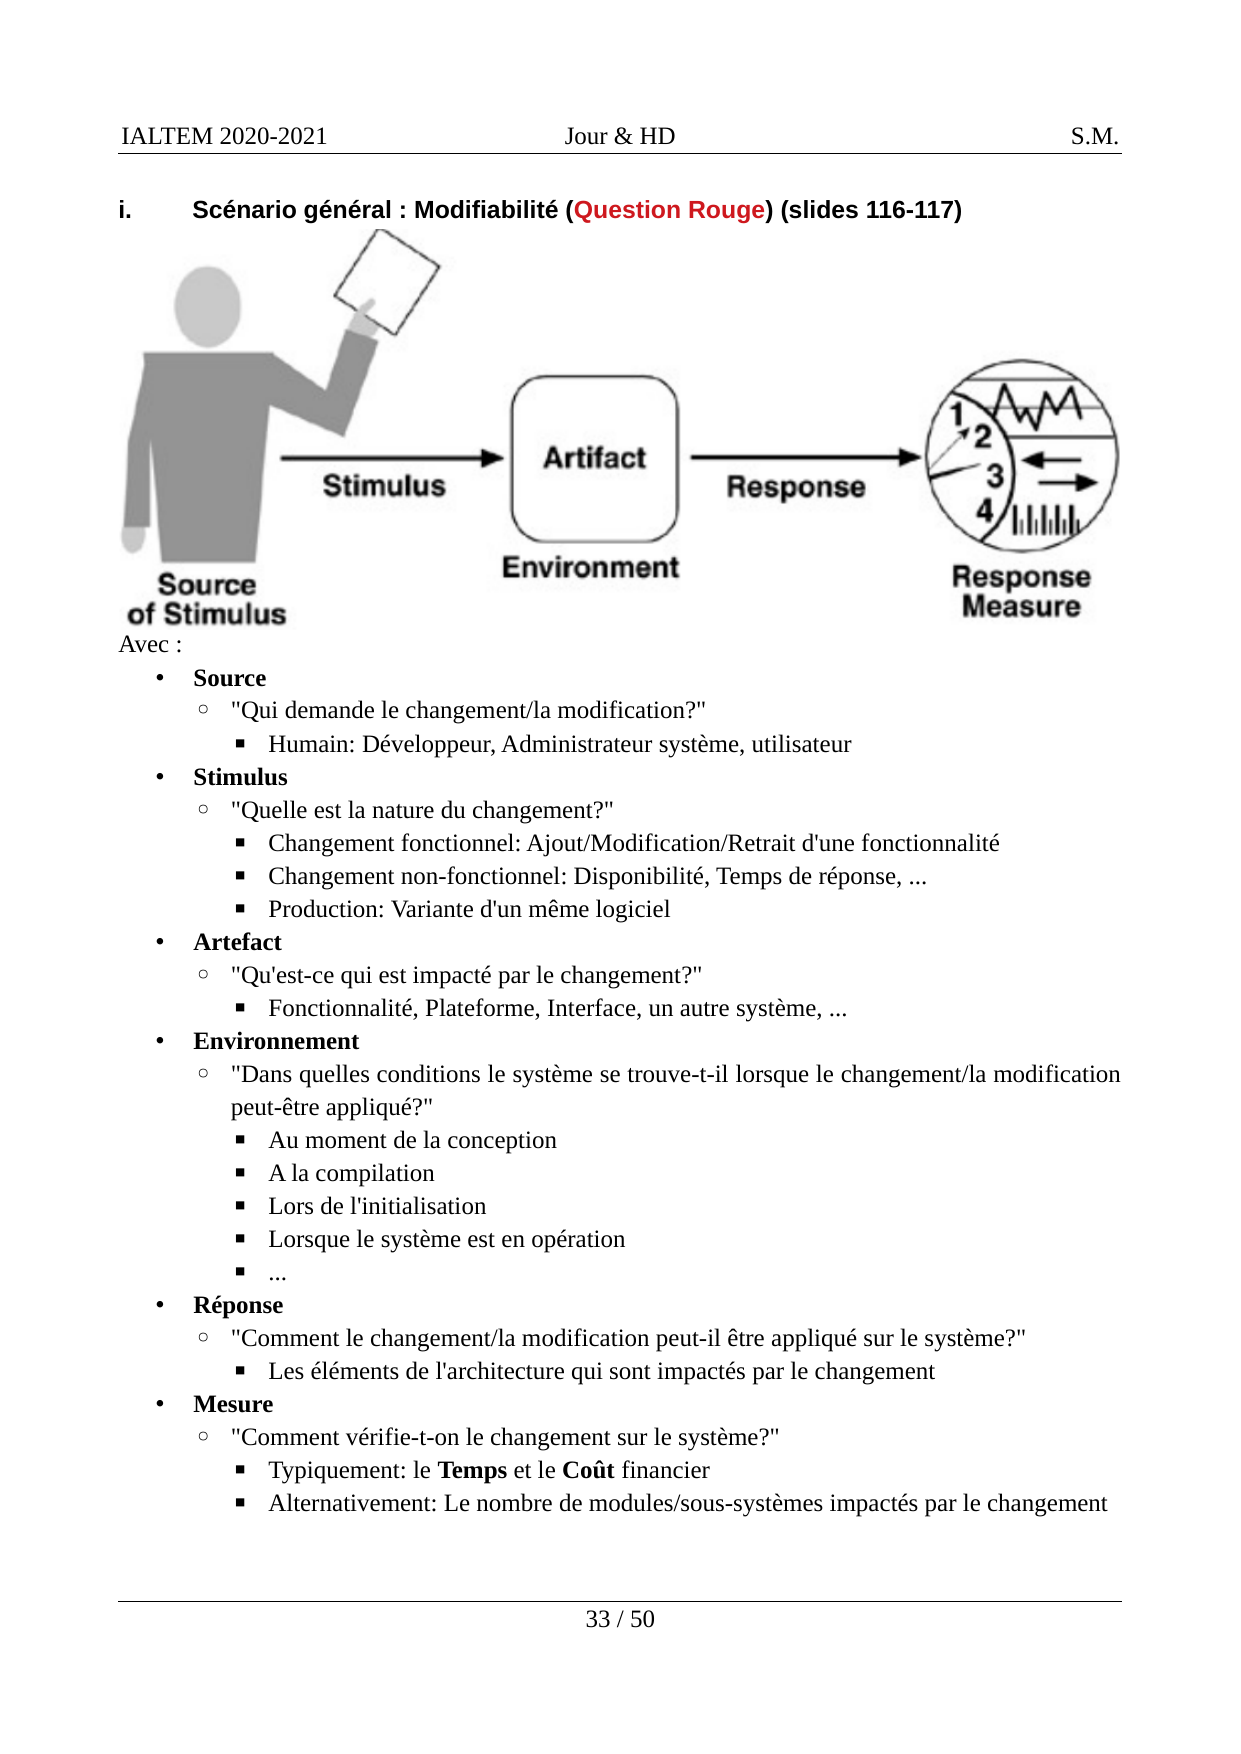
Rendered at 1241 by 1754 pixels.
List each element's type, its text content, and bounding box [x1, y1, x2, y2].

list Source [156, 663, 1122, 691]
list Production: Variante d'un même logiciel [231, 894, 1122, 922]
list Au moment de la conception [231, 1125, 1122, 1154]
list A la compilation [231, 1158, 1122, 1187]
list Humain: Développeur, Administrateur système, utilisateur [231, 729, 1122, 757]
list Typiquement: le Temps et le Coût financier [231, 1455, 1122, 1484]
list Les éléments de l'architecture qui sont impactés par le changement [231, 1356, 1122, 1385]
list "Comment vérifie-t-on le changement sur le système?" [193, 1422, 1122, 1451]
picture [118, 229, 1123, 630]
list Stimulus [156, 762, 1122, 790]
list Lorsque le système est en opération [231, 1224, 1122, 1253]
text Avec : [118, 630, 1122, 658]
list "Qui demande le changement/la modification?" [193, 696, 1122, 724]
list Réponse [156, 1290, 1122, 1319]
list Alternativement: Le nombre de modules/sous-systèmes impactés par le changement [231, 1488, 1122, 1517]
list Changement fonctionnel: Ajout/Modification/Retrait d'une fonctionnalité [231, 828, 1122, 856]
list Environnement [156, 1026, 1122, 1054]
list "Quelle est la nature du changement?" [193, 795, 1122, 823]
list "Comment le changement/la modification peut-il être appliqué sur le système?" [193, 1323, 1122, 1352]
list "Qu'est-ce qui est impacté par le changement?" [193, 960, 1122, 988]
list Lors de l'initialisation [231, 1191, 1122, 1220]
list "Dans quelles conditions le système se trouve-t-il lorsque le changement/la modification peut-être appliqué?" [193, 1059, 1122, 1121]
list Artefact [156, 927, 1122, 956]
list ... [231, 1257, 1122, 1286]
subtitle Scénario général : Modifiabilité (Question Rouge) (slides 116-117) [118, 195, 1122, 223]
list Mesure [156, 1389, 1122, 1418]
list Changement non-fonctionnel: Disponibilité, Temps de réponse, ... [231, 861, 1122, 889]
list Fonctionnalité, Plateforme, Interface, un autre système, ... [231, 993, 1122, 1022]
